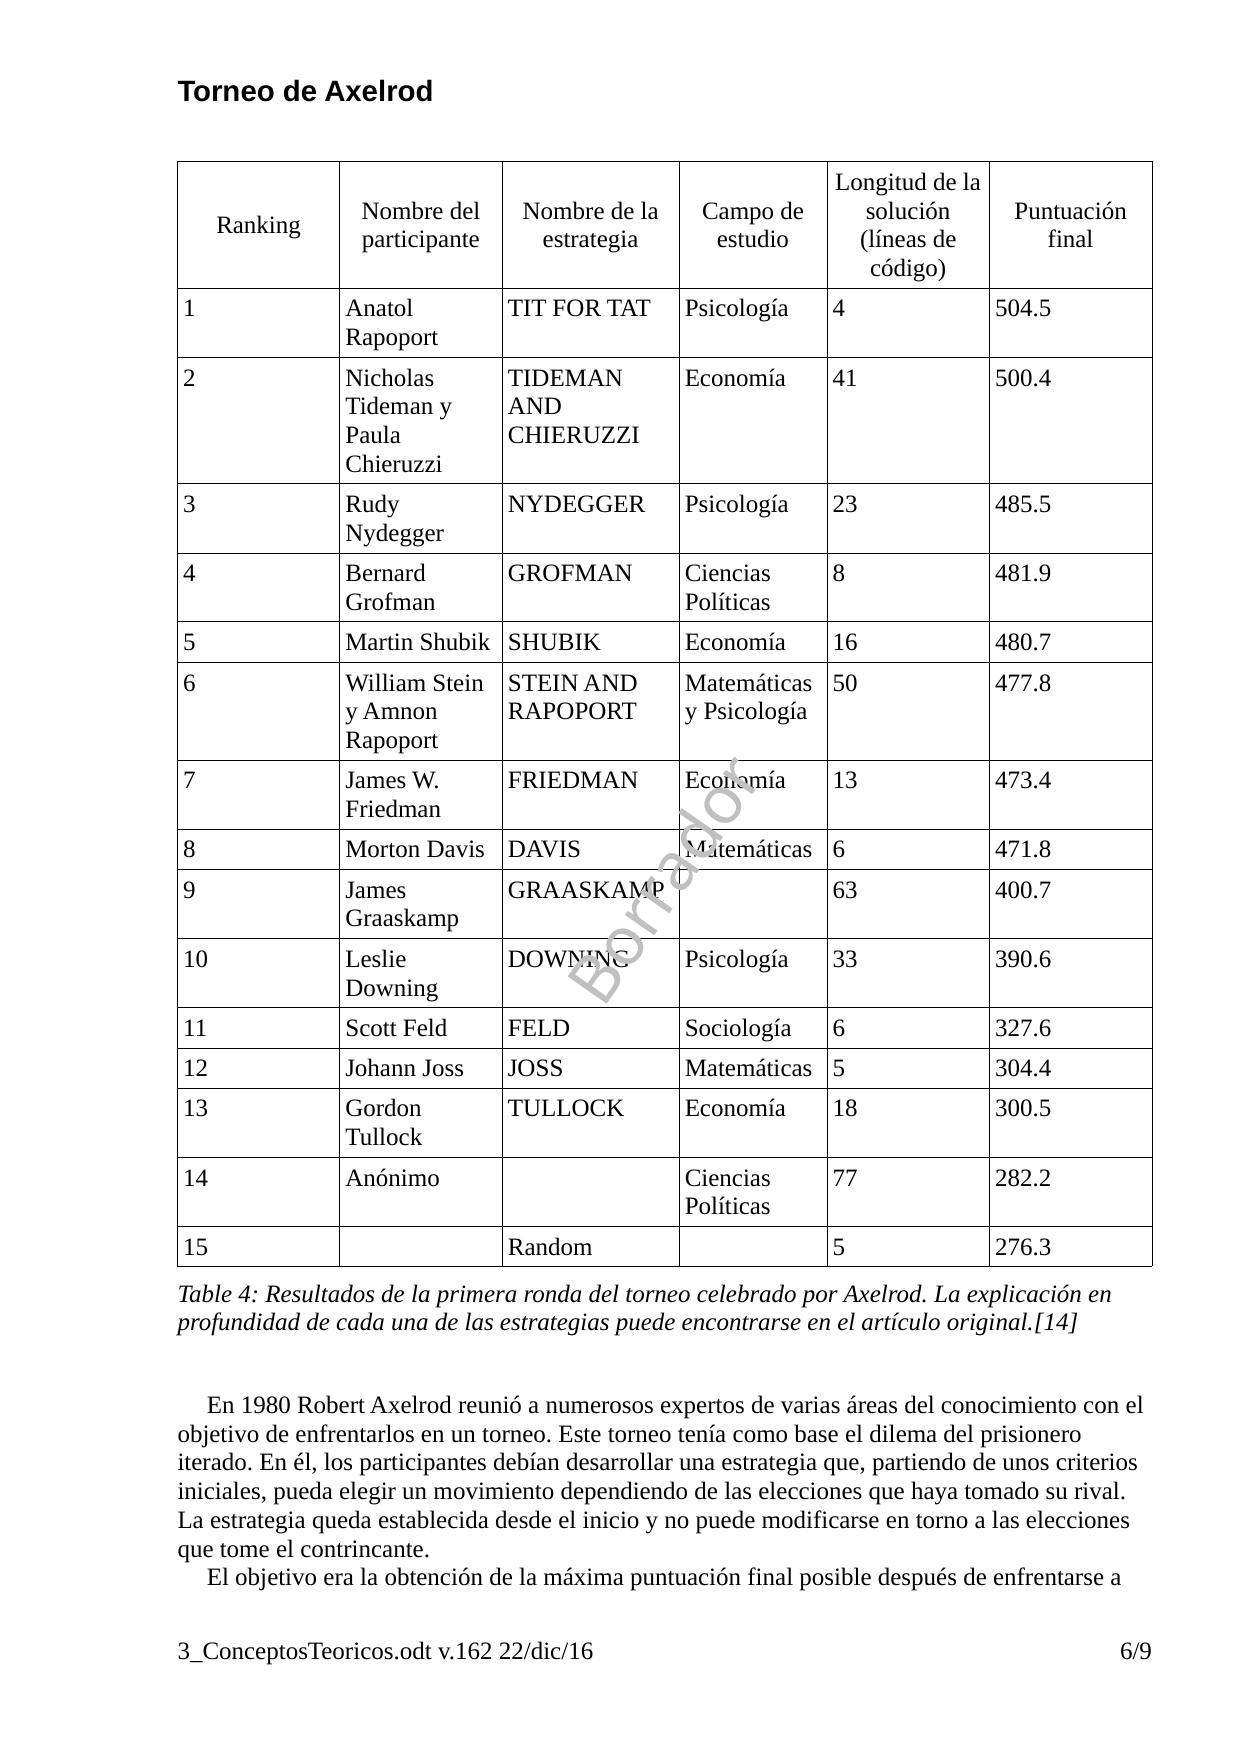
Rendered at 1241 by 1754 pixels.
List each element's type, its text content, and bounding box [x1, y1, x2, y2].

table_cell TULLOCK [503, 1089, 679, 1157]
table_cell Matemáticas y Psicología [680, 663, 827, 759]
table_cell 2 [178, 358, 339, 483]
table_cell 9 [178, 870, 339, 938]
table_cell 8 [178, 830, 339, 869]
table_cell Gordon Tullock [340, 1089, 502, 1157]
table_cell 18 [828, 1089, 989, 1157]
table_cell Ciencias Políticas [680, 554, 827, 621]
table_cell Economía [680, 622, 827, 662]
table_cell 282.2 [990, 1158, 1152, 1226]
table_cell 6 [178, 663, 339, 759]
table_cell Scott Feld [340, 1008, 502, 1047]
table_cell 14 [178, 1158, 339, 1226]
table_header Ranking [178, 162, 339, 288]
table_cell 13 [178, 1089, 339, 1157]
table_cell 12 [178, 1049, 339, 1088]
table_cell 5 [178, 622, 339, 662]
table_cell Martin Shubik [340, 622, 502, 662]
table_cell Psicología [680, 484, 827, 552]
table_cell Leslie Downing [340, 939, 502, 1007]
table_cell 4 [828, 289, 989, 357]
table_cell [680, 870, 689, 884]
table_cell 300.5 [990, 1089, 1152, 1157]
table_cell 480.7 [990, 622, 1152, 662]
table_cell NYDEGGER [503, 484, 679, 552]
table_cell 11 [178, 1008, 339, 1047]
table_cell 304.4 [990, 1049, 1152, 1088]
table_header Campo de estudio [680, 162, 827, 288]
table_cell 8 [828, 554, 989, 621]
table_cell FELD [503, 1008, 679, 1047]
table_cell [503, 1158, 679, 1226]
table_cell Economía [680, 761, 827, 829]
table_cell 6 [828, 830, 989, 869]
table_cell 16 [828, 622, 989, 662]
table_cell FRIEDMAN [503, 761, 679, 829]
table_cell 481.9 [990, 554, 1152, 621]
table_cell 327.6 [990, 1008, 1152, 1047]
table_header Longitud de la solución (líneas de código) [828, 162, 989, 288]
table_cell 504.5 [990, 289, 1152, 357]
table_cell 471.8 [990, 830, 1152, 869]
table_cell [340, 1227, 502, 1266]
table_cell 477.8 [990, 663, 1152, 759]
table_cell 7 [178, 761, 339, 829]
table_cell James Graaskamp [340, 870, 502, 938]
table_cell 23 [828, 484, 989, 552]
table_cell GRAASKAMP [503, 870, 679, 938]
table_cell 500.4 [990, 358, 1152, 483]
table_cell Anónimo [340, 1158, 502, 1226]
table_cell Bernard Grofman [340, 554, 502, 621]
table_cell James W. Friedman [340, 761, 502, 829]
table_cell 63 [828, 870, 989, 938]
table_header Nombre de la estrategia [503, 162, 679, 288]
table_cell [680, 1227, 827, 1266]
table_cell Matemáticas [680, 830, 827, 869]
table_cell Psicología [680, 939, 827, 1007]
table_cell 33 [828, 939, 989, 1007]
subtitle Torneo de Axelrod [177, 74, 1152, 107]
table_cell Rudy Nydegger [340, 484, 502, 552]
table_cell 6 [828, 1008, 989, 1047]
table_cell JOSS [503, 1049, 679, 1088]
table_cell 4 [178, 554, 339, 621]
table_cell Random [503, 1227, 679, 1266]
table_cell Psicología [680, 289, 827, 357]
table_cell 1 [178, 289, 339, 357]
table_cell DAVIS [503, 830, 679, 869]
table_cell 276.3 [990, 1227, 1152, 1266]
table_cell [680, 870, 827, 938]
table_cell Nicholas Tideman y Paula Chieruzzi [340, 358, 502, 483]
table_cell 50 [828, 663, 989, 759]
table_header Puntuación final [990, 162, 1152, 288]
table_cell 15 [178, 1227, 339, 1266]
table_cell Ciencias Políticas [680, 1158, 827, 1226]
table_cell 77 [828, 1158, 989, 1226]
table_cell Anatol Rapoport [340, 289, 502, 357]
table_cell 13 [828, 761, 989, 829]
table_cell 5 [828, 1049, 989, 1088]
table_cell 473.4 [990, 761, 1152, 829]
table_cell Morton Davis [340, 830, 502, 869]
table_cell GROFMAN [503, 554, 679, 621]
table_cell 3 [178, 484, 339, 552]
table_cell Johann Joss [340, 1049, 502, 1088]
table_cell TIDEMAN AND CHIERUZZI [503, 358, 679, 483]
table_cell Economía [680, 1089, 827, 1157]
text En 1980 Robert Axelrod reunió a numerosos expertos de varias áreas del conocimiento con el objetivo de enfrentarlos en un torneo. Este torneo tenía como base el dilema del prisionero iterado. En él, los participantes debían desarrollar una estrategia que, partiendo de unos criterios iniciales, pueda elegir un movimiento dependiendo de las elecciones que haya tomado su rival. La estrategia queda establecida desde el inicio y no puede modificarse en torno a las elecciones que tome el contrincante. [177, 1390, 1152, 1562]
table_cell 485.5 [990, 484, 1152, 552]
table_cell Sociología [680, 1008, 827, 1047]
table_cell STEIN AND RAPOPORT [503, 663, 679, 759]
table_cell SHUBIK [503, 622, 679, 662]
table_cell William Stein y Amnon Rapoport [340, 663, 502, 759]
table_cell TIT FOR TAT [503, 289, 679, 357]
table_cell Matemáticas [680, 1049, 827, 1088]
table_cell 10 [178, 939, 339, 1007]
text Table 4: Resultados de la primera ronda del torneo celebrado por Axelrod. La explicación en profundidad de cada una de las estrategias puede encontrarse en el artículo original.[14]⁠ [177, 1279, 1152, 1336]
table_cell 390.6 [990, 939, 1152, 1007]
table_cell DOWNING [503, 939, 679, 1007]
table_cell 5 [828, 1227, 989, 1266]
table_header Nombre del participante [340, 162, 502, 288]
table_cell 41 [828, 358, 989, 483]
table_cell Economía [680, 358, 827, 483]
text El objetivo era la obtención de la máxima puntuación final posible después de enfrentarse a [177, 1562, 1152, 1591]
table_cell 400.7 [990, 870, 1152, 938]
